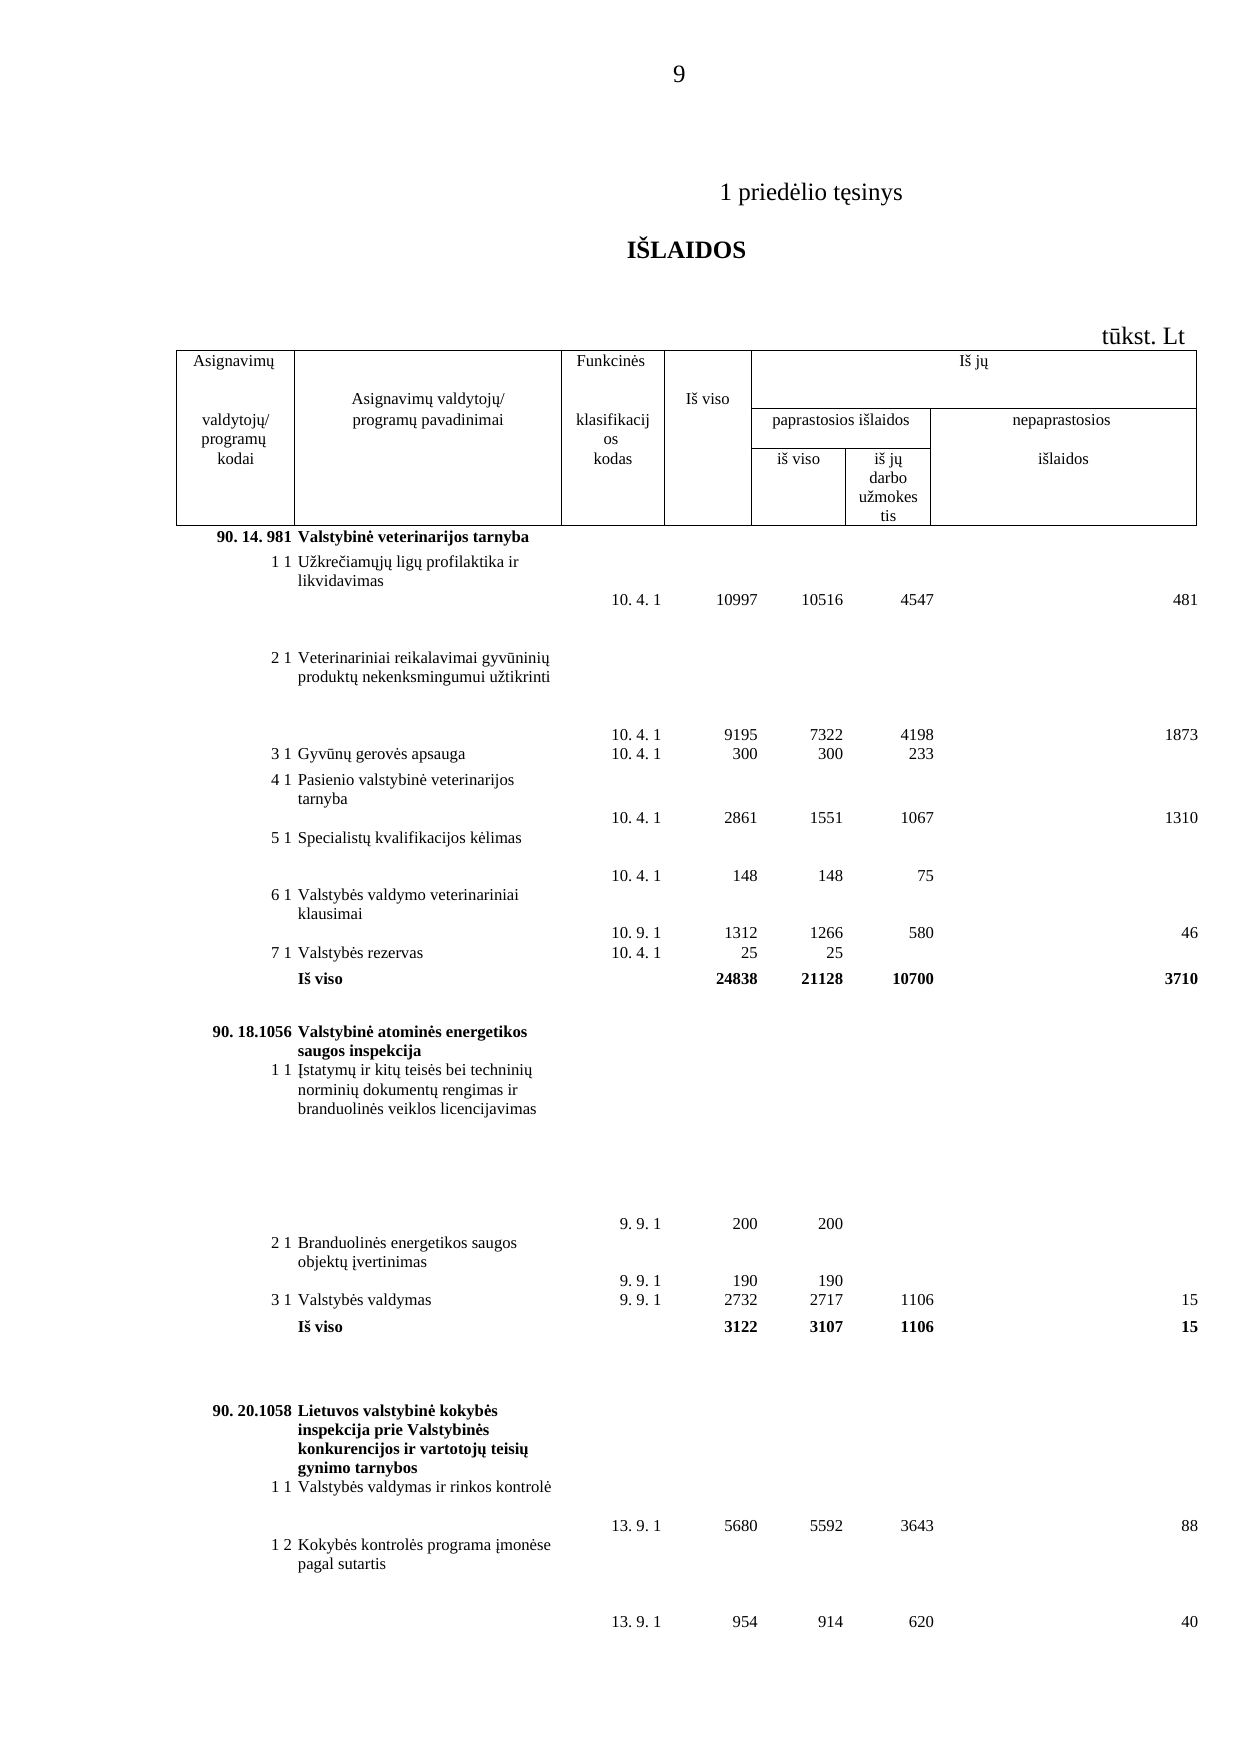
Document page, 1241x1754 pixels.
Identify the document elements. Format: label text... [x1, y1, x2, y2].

table_cell [760, 1401, 846, 1477]
table_cell kodas [562, 448, 664, 525]
table_cell 1266 [760, 885, 846, 942]
table_cell [846, 1343, 937, 1401]
table_header 1 priedėlio tęsinys [177, 177, 1196, 235]
table_cell 90. 20.1058 [177, 1401, 294, 1477]
table_cell Valstybės valdymo veterinariniai klausimai [295, 885, 561, 942]
table_cell 1067 [846, 770, 937, 827]
table_cell [1201, 1317, 1212, 1343]
table_cell [1201, 1401, 1212, 1477]
table_cell 1 1 [177, 1060, 294, 1233]
table_cell 3643 [846, 1477, 937, 1535]
table_cell 1 1 [177, 552, 294, 648]
table_cell [561, 526, 664, 552]
table_cell 13. 9. 1 [561, 1477, 664, 1535]
table_cell Lietuvos valstybinė kokybės inspekcija prie Valstybinės konkurencijos ir vartotojų teisių gynimo tarnybos [295, 1401, 561, 1477]
table_cell [1201, 448, 1212, 525]
table_cell iš viso [752, 449, 845, 525]
table_cell Iš viso [295, 969, 561, 995]
table_cell [1201, 1290, 1212, 1317]
table_cell 10997 [664, 552, 760, 648]
table_cell [846, 995, 937, 1022]
table_cell [937, 1060, 1201, 1233]
table_cell [846, 1022, 937, 1060]
table_cell Valstybinė veterinarijos tarnyba [295, 526, 561, 552]
table_cell [1197, 350, 1201, 408]
table_cell 481 [937, 552, 1201, 648]
table_cell [295, 1343, 561, 1401]
table_cell [1201, 770, 1212, 827]
table_cell [1201, 350, 1212, 408]
table_cell [937, 1233, 1201, 1290]
table_cell 13. 9. 1 [561, 1535, 664, 1636]
table_cell nepaprastosios [931, 409, 1196, 448]
table_cell 1873 [937, 648, 1201, 743]
table_cell [760, 526, 846, 552]
table_cell Valstybės rezervas [295, 943, 561, 969]
table_cell 7322 [760, 648, 846, 743]
table_cell [1201, 1233, 1212, 1290]
table_cell 21128 [760, 969, 846, 995]
table_cell 46 [937, 885, 1201, 942]
table_cell Funkcinės [562, 351, 664, 408]
table_cell 9195 [664, 648, 760, 743]
table_cell [937, 744, 1201, 770]
table_cell [937, 1401, 1201, 1477]
table_cell [664, 1022, 760, 1060]
table_cell kodai [177, 448, 294, 525]
table_cell 9. 9. 1 [561, 1233, 664, 1290]
table_cell [664, 526, 760, 552]
table_cell [1201, 1343, 1212, 1401]
table_cell [846, 943, 937, 969]
table_cell 2 1 [177, 648, 294, 743]
table_cell iš jų darbo užmokestis [846, 449, 930, 525]
table_cell Pasienio valstybinė veterinarijos tarnyba [295, 770, 561, 827]
table_cell klasifikacijos [562, 408, 664, 448]
table_cell [760, 1022, 846, 1060]
table_cell 10700 [846, 969, 937, 995]
table_cell 3122 [664, 1317, 760, 1343]
table_cell 9. 9. 1 [561, 1060, 664, 1233]
table_cell [846, 526, 937, 552]
table_cell 4 1 [177, 770, 294, 827]
table_cell [561, 1343, 664, 1401]
table_cell [665, 408, 751, 448]
table_cell 3107 [760, 1317, 846, 1343]
table_cell [561, 995, 664, 1022]
table_cell 5680 [664, 1477, 760, 1535]
table_cell [295, 448, 561, 525]
table_cell [1201, 744, 1212, 770]
table_cell [846, 1060, 937, 1233]
table_cell [1201, 235, 1212, 292]
table_cell [1201, 995, 1212, 1022]
table_cell 233 [846, 744, 937, 770]
table_cell [561, 1401, 664, 1477]
table_cell [1196, 235, 1201, 292]
table_cell [937, 995, 1201, 1022]
table_cell 7 1 [177, 943, 294, 969]
table_cell Gyvūnų gerovės apsauga [295, 744, 561, 770]
table_cell 3 1 [177, 744, 294, 770]
table_cell 620 [846, 1535, 937, 1636]
table_cell [1201, 408, 1212, 448]
table_cell 24838 [664, 969, 760, 995]
table_cell [1196, 292, 1201, 350]
table_cell Iš jų [752, 351, 1196, 408]
table_cell Specialistų kvalifikacijos kėlimas [295, 828, 561, 885]
table_cell [177, 1343, 294, 1401]
table_cell [937, 943, 1201, 969]
table_cell 75 [846, 828, 937, 885]
table_cell [846, 1233, 937, 1290]
table_cell išlaidos [931, 448, 1196, 525]
table_cell 2732 [664, 1290, 760, 1317]
table_cell [846, 1401, 937, 1477]
table_cell [1201, 969, 1212, 995]
table_cell 1106 [846, 1317, 937, 1343]
table_cell [1201, 1060, 1212, 1233]
table_cell [760, 995, 846, 1022]
table_cell 10. 4. 1 [561, 744, 664, 770]
table_cell [937, 1343, 1201, 1401]
table_cell 15 [937, 1290, 1201, 1317]
table_cell [1201, 885, 1212, 942]
table_cell 1106 [846, 1290, 937, 1317]
table_cell 4198 [846, 648, 937, 743]
table_cell 190 [760, 1233, 846, 1290]
table_cell [937, 1022, 1201, 1060]
table_cell [937, 828, 1201, 885]
table_cell Iš viso [665, 351, 751, 408]
table_cell [664, 1401, 760, 1477]
table_cell 2861 [664, 770, 760, 827]
table_cell Branduolinės energetikos saugos objektų įvertinimas [295, 1233, 561, 1290]
table_cell Užkrečiamųjų ligų profilaktika ir likvidavimas [295, 552, 561, 648]
table_cell 2717 [760, 1290, 846, 1317]
table_cell 200 [664, 1060, 760, 1233]
table_cell [561, 1022, 664, 1060]
table_cell [664, 1343, 760, 1401]
table_cell 1551 [760, 770, 846, 827]
table_cell 914 [760, 1535, 846, 1636]
table_cell 15 [937, 1317, 1201, 1343]
table_cell 9. 9. 1 [561, 1290, 664, 1317]
table_cell Asignavimų valdytojų/ [295, 351, 561, 408]
table_cell tūkst. Lt [177, 292, 1196, 350]
table_cell 580 [846, 885, 937, 942]
table_cell 10. 4. 1 [561, 770, 664, 827]
table_cell 300 [760, 744, 846, 770]
table_cell [1201, 1022, 1212, 1060]
table_cell 5 1 [177, 828, 294, 885]
table_cell [937, 525, 1201, 552]
table_cell 1 1 [177, 1477, 294, 1535]
table_cell 10. 4. 1 [561, 552, 664, 648]
table_cell Iš viso [295, 1317, 561, 1343]
table_cell 88 [937, 1477, 1201, 1535]
table_cell [561, 1317, 664, 1343]
table_cell 2 1 [177, 1233, 294, 1290]
table_cell [1201, 1535, 1212, 1636]
table_cell 148 [664, 828, 760, 885]
table_cell 148 [760, 828, 846, 885]
table_cell Valstybės valdymas ir rinkos kontrolė [295, 1477, 561, 1535]
table_cell [1201, 1477, 1212, 1535]
table_cell 6 1 [177, 885, 294, 942]
table_cell programų pavadinimai [295, 408, 561, 448]
table_cell 25 [664, 943, 760, 969]
table_cell Valstybės valdymas [295, 1290, 561, 1317]
table_cell 3710 [937, 969, 1201, 995]
table_cell 10. 4. 1 [561, 943, 664, 969]
table_cell valdytojų/programų [177, 408, 294, 448]
table_cell 10. 4. 1 [561, 648, 664, 743]
table_cell [1201, 292, 1212, 350]
table_cell [1201, 552, 1212, 648]
table_header [1196, 177, 1201, 235]
table_cell 3 1 [177, 1290, 294, 1317]
table_cell Veterinariniai reikalavimai gyvūninių produktų nekenksmingumui užtikrinti [295, 648, 561, 743]
table_cell 10516 [760, 552, 846, 648]
table_cell [1201, 525, 1212, 552]
table_cell 5592 [760, 1477, 846, 1535]
table_cell 190 [664, 1233, 760, 1290]
table_cell [1201, 648, 1212, 743]
table_cell [1197, 448, 1201, 525]
table_cell 954 [664, 1535, 760, 1636]
table_cell [1197, 408, 1201, 448]
table_cell [561, 969, 664, 995]
table_cell 200 [760, 1060, 846, 1233]
table_cell 300 [664, 744, 760, 770]
table_cell 1310 [937, 770, 1201, 827]
table_cell paprastosios išlaidos [752, 409, 930, 448]
table_cell Įstatymų ir kitų teisės bei techninių norminių dokumentų rengimas ir branduolinės veiklos licencijavimas [295, 1060, 561, 1233]
table_cell [177, 969, 294, 995]
table_cell [1201, 828, 1212, 885]
table_cell [665, 448, 751, 525]
table_cell 4547 [846, 552, 937, 648]
table_cell 10. 4. 1 [561, 828, 664, 885]
table_cell 10. 9. 1 [561, 885, 664, 942]
table_cell Išlaidos [177, 235, 1196, 292]
table_cell 25 [760, 943, 846, 969]
table_cell [760, 1343, 846, 1401]
table_cell [664, 995, 760, 1022]
table_cell Asignavimų [177, 351, 294, 408]
table_cell 90. 14. 981 [177, 526, 294, 552]
table_cell 90. 18.1056 [177, 1022, 294, 1060]
table_cell 1312 [664, 885, 760, 942]
table_cell [177, 995, 294, 1022]
table_cell [1201, 943, 1212, 969]
table_cell [295, 995, 561, 1022]
table_cell Kokybės kontrolės programa įmonėse pagal sutartis [295, 1535, 561, 1636]
table_cell Valstybinė atominės energetikos saugos inspekcija [295, 1022, 561, 1060]
table_cell [177, 1317, 294, 1343]
table_cell 40 [937, 1535, 1201, 1636]
table_header [1201, 177, 1212, 235]
table_cell 1 2 [177, 1535, 294, 1636]
